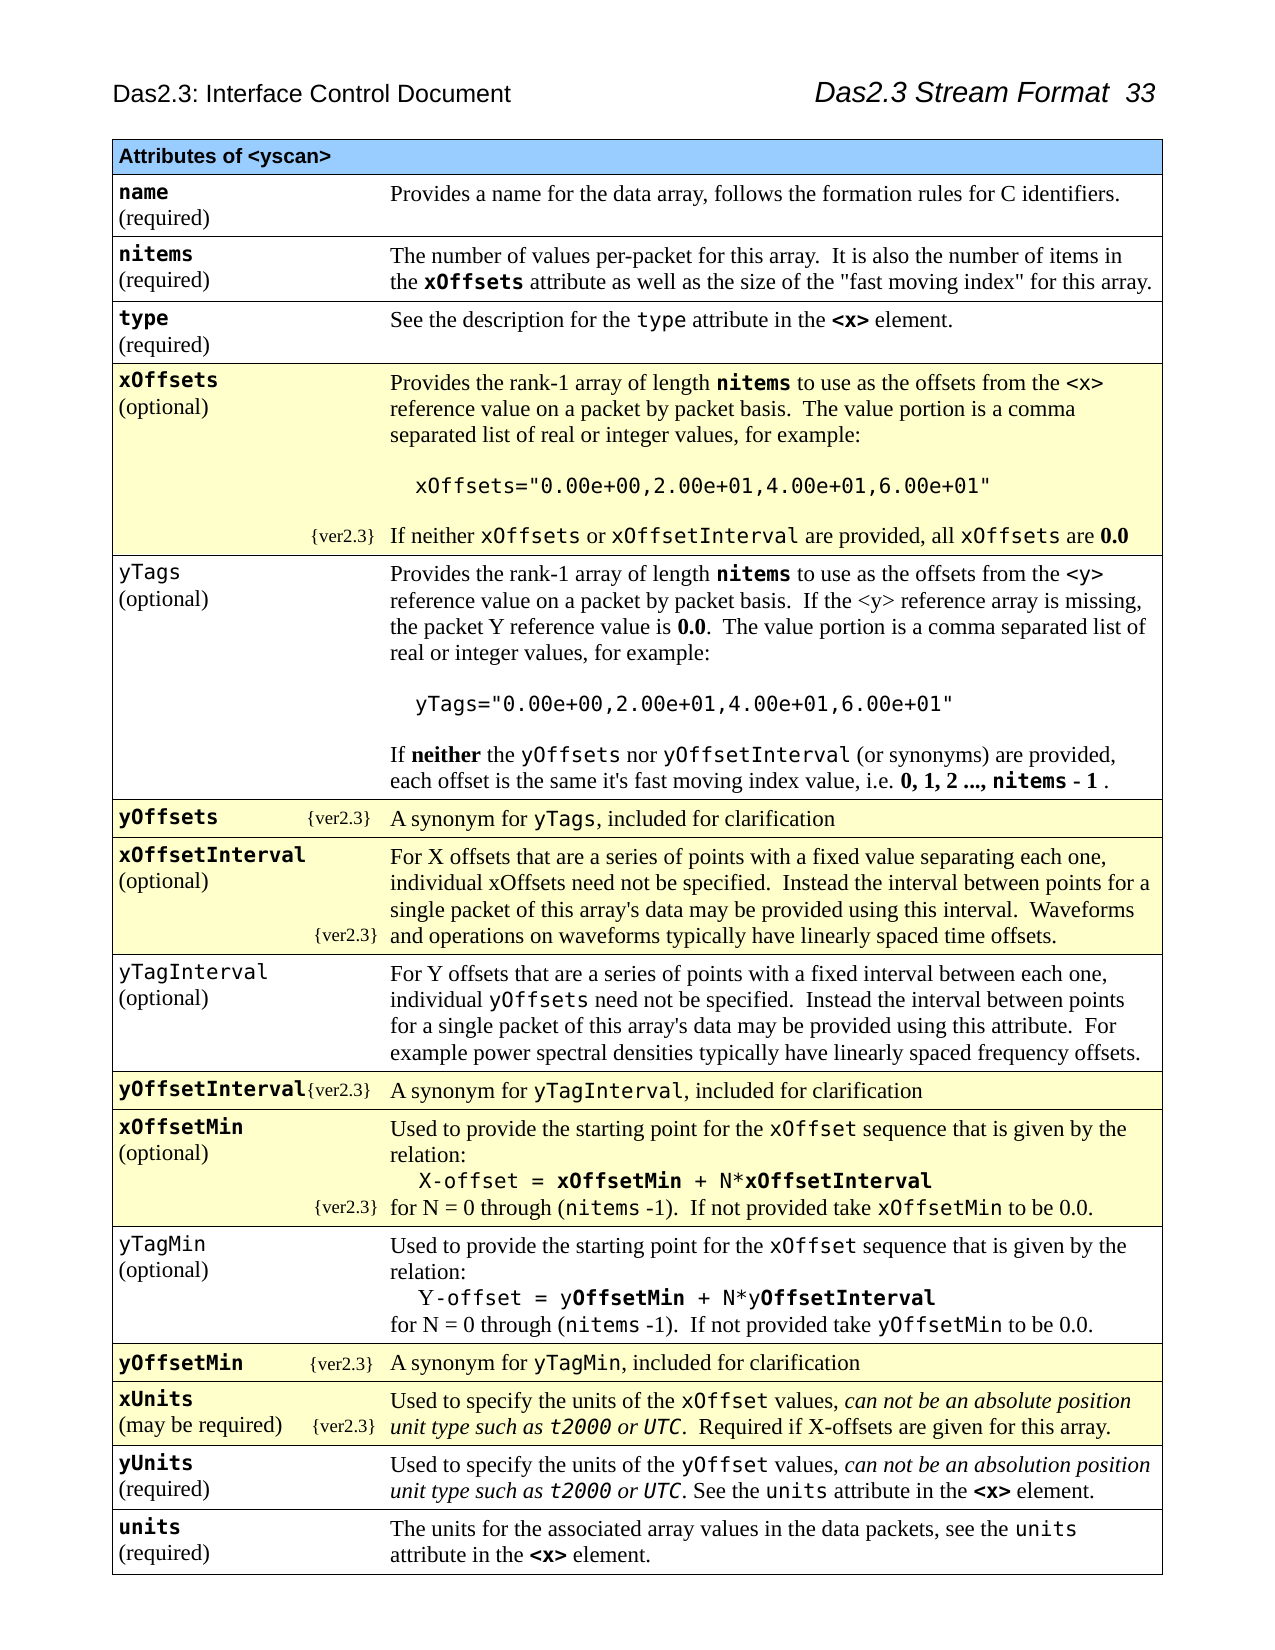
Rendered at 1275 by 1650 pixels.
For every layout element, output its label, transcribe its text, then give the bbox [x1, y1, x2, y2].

table_cell yUnits (required) [113, 1446, 384, 1509]
table_cell xUnits (may be required) {ver2.3} [113, 1382, 384, 1445]
table_header Attributes of <yscan> [113, 140, 1162, 174]
table_cell yTagInterval (optional) [113, 955, 384, 1071]
table_cell For X offsets that are a series of points with a fixed value separating each one, individual xOffsets need not be specified. Instead the interval between points for a single packet of this array's data may be provided using this interval. Waveforms and operations on waveforms typically have linearly spaced time offsets. [384, 838, 1162, 954]
table_cell yOffsetMin {ver2.3} [113, 1344, 384, 1381]
table_cell Used to provide the starting point for the xOffset sequence that is given by the relation: Y-offset = yOffsetMin + N*yOffsetInterval for N = 0 through (nitems -1). If not provided take yOffsetMin to be 0.0. [384, 1227, 1162, 1343]
table_cell yTags (optional) [113, 556, 384, 799]
table_cell xOffsetMin (optional) {ver2.3} [113, 1110, 384, 1226]
table_cell Provides the rank-1 array of length nitems to use as the offsets from the <y> reference value on a packet by packet basis. If the <y> reference array is missing, the packet Y reference value is 0.0. The value portion is a comma separated list of real or integer values, for example: yTags="0.00e+00,2.00e+01,4.00e+01,6.00e+01" If neither the yOffsets nor yOffsetInterval (or synonyms) are provided, each offset is the same it's fast moving index value, i.e. 0, 1, 2 ..., nitems - 1 . [384, 556, 1162, 799]
table_cell Used to specify the units of the xOffset values, can not be an absolute position unit type such as t2000 or UTC. Required if X-offsets are given for this array. [384, 1382, 1162, 1445]
table_cell A synonym for yTags, included for clarification [384, 800, 1162, 837]
table_cell A synonym for yTagInterval, included for clarification [384, 1072, 1162, 1109]
table_cell yOffsetInterval{ver2.3} [113, 1072, 384, 1109]
table_cell units (required) [113, 1510, 384, 1574]
table_cell Used to provide the starting point for the xOffset sequence that is given by the relation: X-offset = xOffsetMin + N*xOffsetInterval for N = 0 through (nitems -1). If not provided take xOffsetMin to be 0.0. [384, 1110, 1162, 1226]
table_cell yTagMin (optional) [113, 1227, 384, 1343]
table_cell Used to specify the units of the yOffset values, can not be an absolution position unit type such as t2000 or UTC. See the units attribute in the <x> element. [384, 1446, 1162, 1509]
table_cell A synonym for yTagMin, included for clarification [384, 1344, 1162, 1381]
table_cell xOffsetInterval (optional) {ver2.3} [113, 838, 384, 954]
table_cell type (required) [113, 302, 384, 363]
table_cell Provides the rank-1 array of length nitems to use as the offsets from the <x> reference value on a packet by packet basis. The value portion is a comma separated list of real or integer values, for example: xOffsets="0.00e+00,2.00e+01,4.00e+01,6.00e+01" If neither xOffsets or xOffsetInterval are provided, all xOffsets are 0.0 [384, 364, 1162, 554]
table_cell The number of values per-packet for this array. It is also the number of items in the xOffsets attribute as well as the size of the "fast moving index" for this array. [384, 237, 1162, 301]
table_cell xOffsets (optional) {ver2.3} [113, 364, 384, 554]
table_cell Provides a name for the data array, follows the formation rules for C identifiers. [384, 175, 1162, 236]
table_cell name (required) [113, 175, 384, 236]
table_cell nitems (required) [113, 237, 384, 301]
table_cell yOffsets {ver2.3} [113, 800, 384, 837]
table_cell The units for the associated array values in the data packets, see the units attribute in the <x> element. [384, 1510, 1162, 1574]
table_cell For Y offsets that are a series of points with a fixed interval between each one, individual yOffsets need not be specified. Instead the interval between points for a single packet of this array's data may be provided using this attribute. For example power spectral densities typically have linearly spaced frequency offsets. [384, 955, 1162, 1071]
table_cell See the description for the type attribute in the <x> element. [384, 302, 1162, 363]
